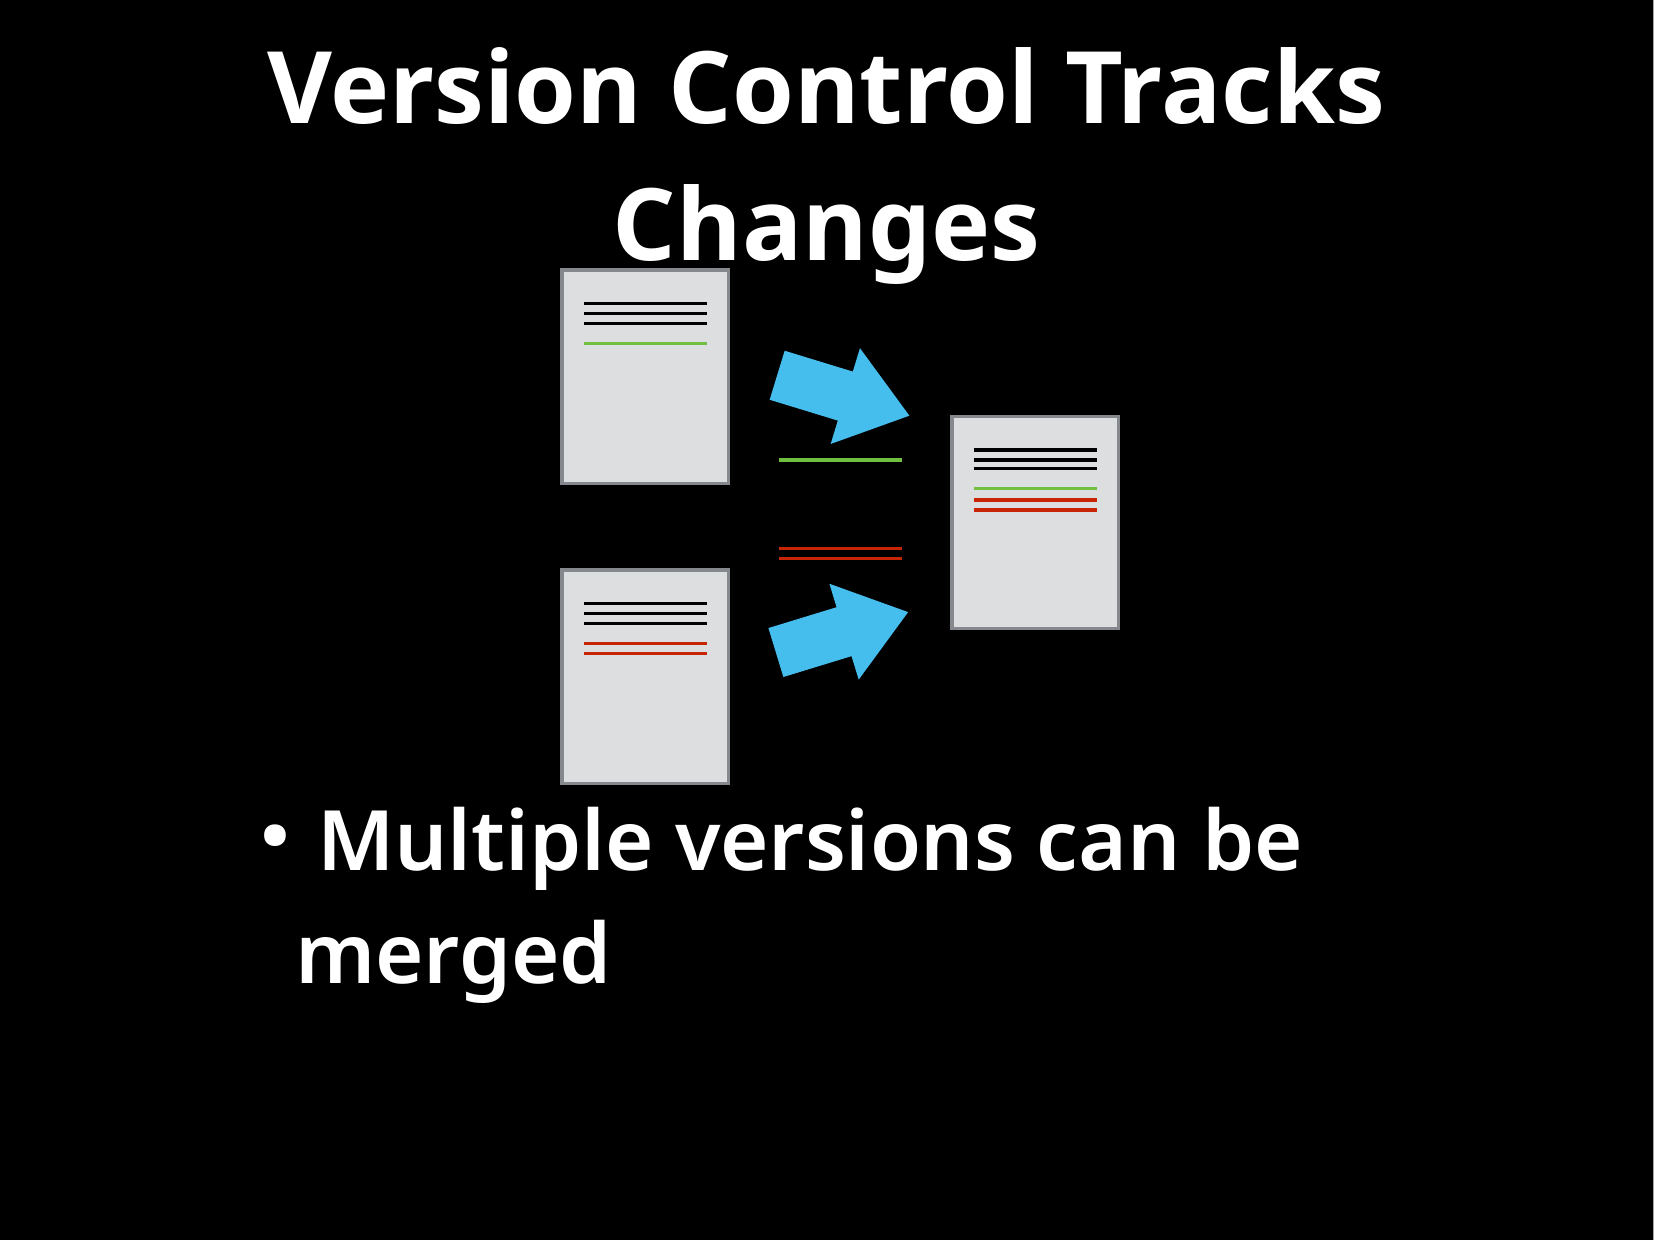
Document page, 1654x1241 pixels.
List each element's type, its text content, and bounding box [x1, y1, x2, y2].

text_box Multiple versions can be merged [82, 696, 1571, 1093]
title Version Control Tracks Changes [82, 49, 1571, 257]
picture [507, 200, 1173, 840]
